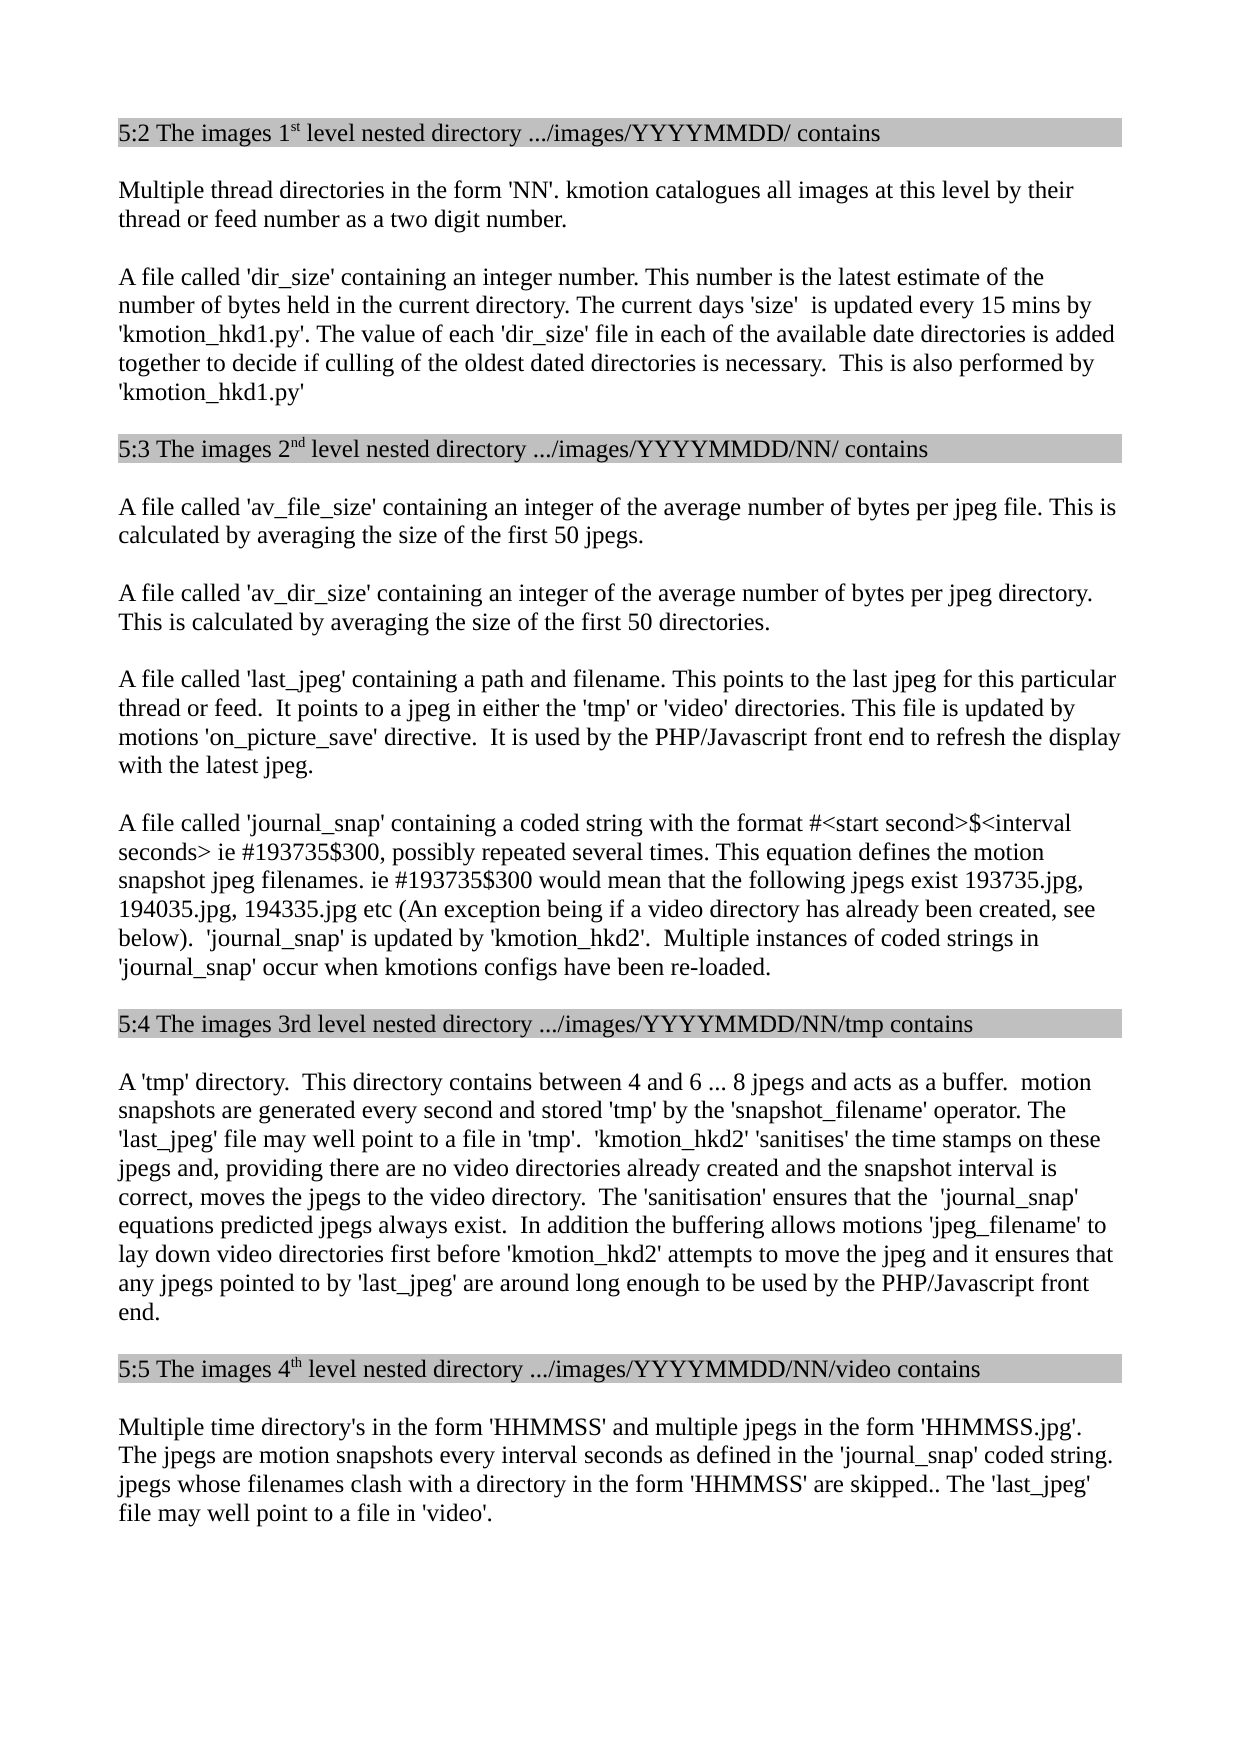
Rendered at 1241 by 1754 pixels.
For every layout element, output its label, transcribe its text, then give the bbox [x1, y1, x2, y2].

text Multiple time directory's in the form 'HHMMSS' and multiple jpegs in the form 'HHMMSS.jpg'. The jpegs are motion snapshots every interval seconds as defined in the 'journal_snap' coded string. jpegs whose filenames clash with a directory in the form 'HHMMSS' are skipped.. The 'last_jpeg' file may well point to a file in 'video'. [118, 1412, 1122, 1527]
text A 'tmp' directory. This directory contains between 4 and 6 ... 8 jpegs and acts as a buffer. motion snapshots are generated every second and stored 'tmp' by the 'snapshot_filename' operator. The 'last_jpeg' file may well point to a file in 'tmp'. 'kmotion_hkd2' 'sanitises' the time stamps on these jpegs and, providing there are no video directories already created and the snapshot interval is correct, moves the jpegs to the video directory. The 'sanitisation' ensures that the 'journal_snap' equations predicted jpegs always exist. In addition the buffering allows motions 'jpeg_filename' to lay down video directories first before 'kmotion_hkd2' attempts to move the jpeg and it ensures that any jpegs pointed to by 'last_jpeg' are around long enough to be used by the PHP/Javascript front end. [118, 1067, 1122, 1326]
text 5:5 The images 4th level nested directory .../images/YYYYMMDD/NN/video contains [118, 1354, 1122, 1383]
text A file called 'av_dir_size' containing an integer of the average number of bytes per jpeg directory. This is calculated by averaging the size of the first 50 directories. [118, 578, 1122, 636]
text 5:4 The images 3rd level nested directory .../images/YYYYMMDD/NN/tmp contains [118, 1009, 1122, 1038]
text Multiple thread directories in the form 'NN'. kmotion catalogues all images at this level by their thread or feed number as a two digit number. [118, 176, 1122, 233]
text 5:2 The images 1st level nested directory .../images/YYYYMMDD/ contains [118, 118, 1122, 147]
text 5:3 The images 2nd level nested directory .../images/YYYYMMDD/NN/ contains [118, 434, 1122, 463]
text A file called 'journal_snap' containing a coded string with the format #<start second>$<interval seconds> ie #193735$300, possibly repeated several times. This equation defines the motion snapshot jpeg filenames. ie #193735$300 would mean that the following jpegs exist 193735.jpg, 194035.jpg, 194335.jpg etc (An exception being if a video directory has already been created, see below). 'journal_snap' is updated by 'kmotion_hkd2'. Multiple instances of coded strings in 'journal_snap' occur when kmotions configs have been re-loaded. [118, 808, 1122, 981]
text A file called 'av_file_size' containing an integer of the average number of bytes per jpeg file. This is calculated by averaging the size of the first 50 jpegs. [118, 492, 1122, 549]
text A file called 'last_jpeg' containing a path and filename. This points to the last jpeg for this particular thread or feed. It points to a jpeg in either the 'tmp' or 'video' directories. This file is updated by motions 'on_picture_save' directive. It is used by the PHP/Javascript front end to refresh the display with the latest jpeg. [118, 664, 1122, 779]
text A file called 'dir_size' containing an integer number. This number is the latest estimate of the number of bytes held in the current directory. The current days 'size' is updated every 15 mins by 'kmotion_hkd1.py'. The value of each 'dir_size' file in each of the available date directories is added together to decide if culling of the oldest dated directories is necessary. This is also performed by 'kmotion_hkd1.py' [118, 262, 1122, 406]
